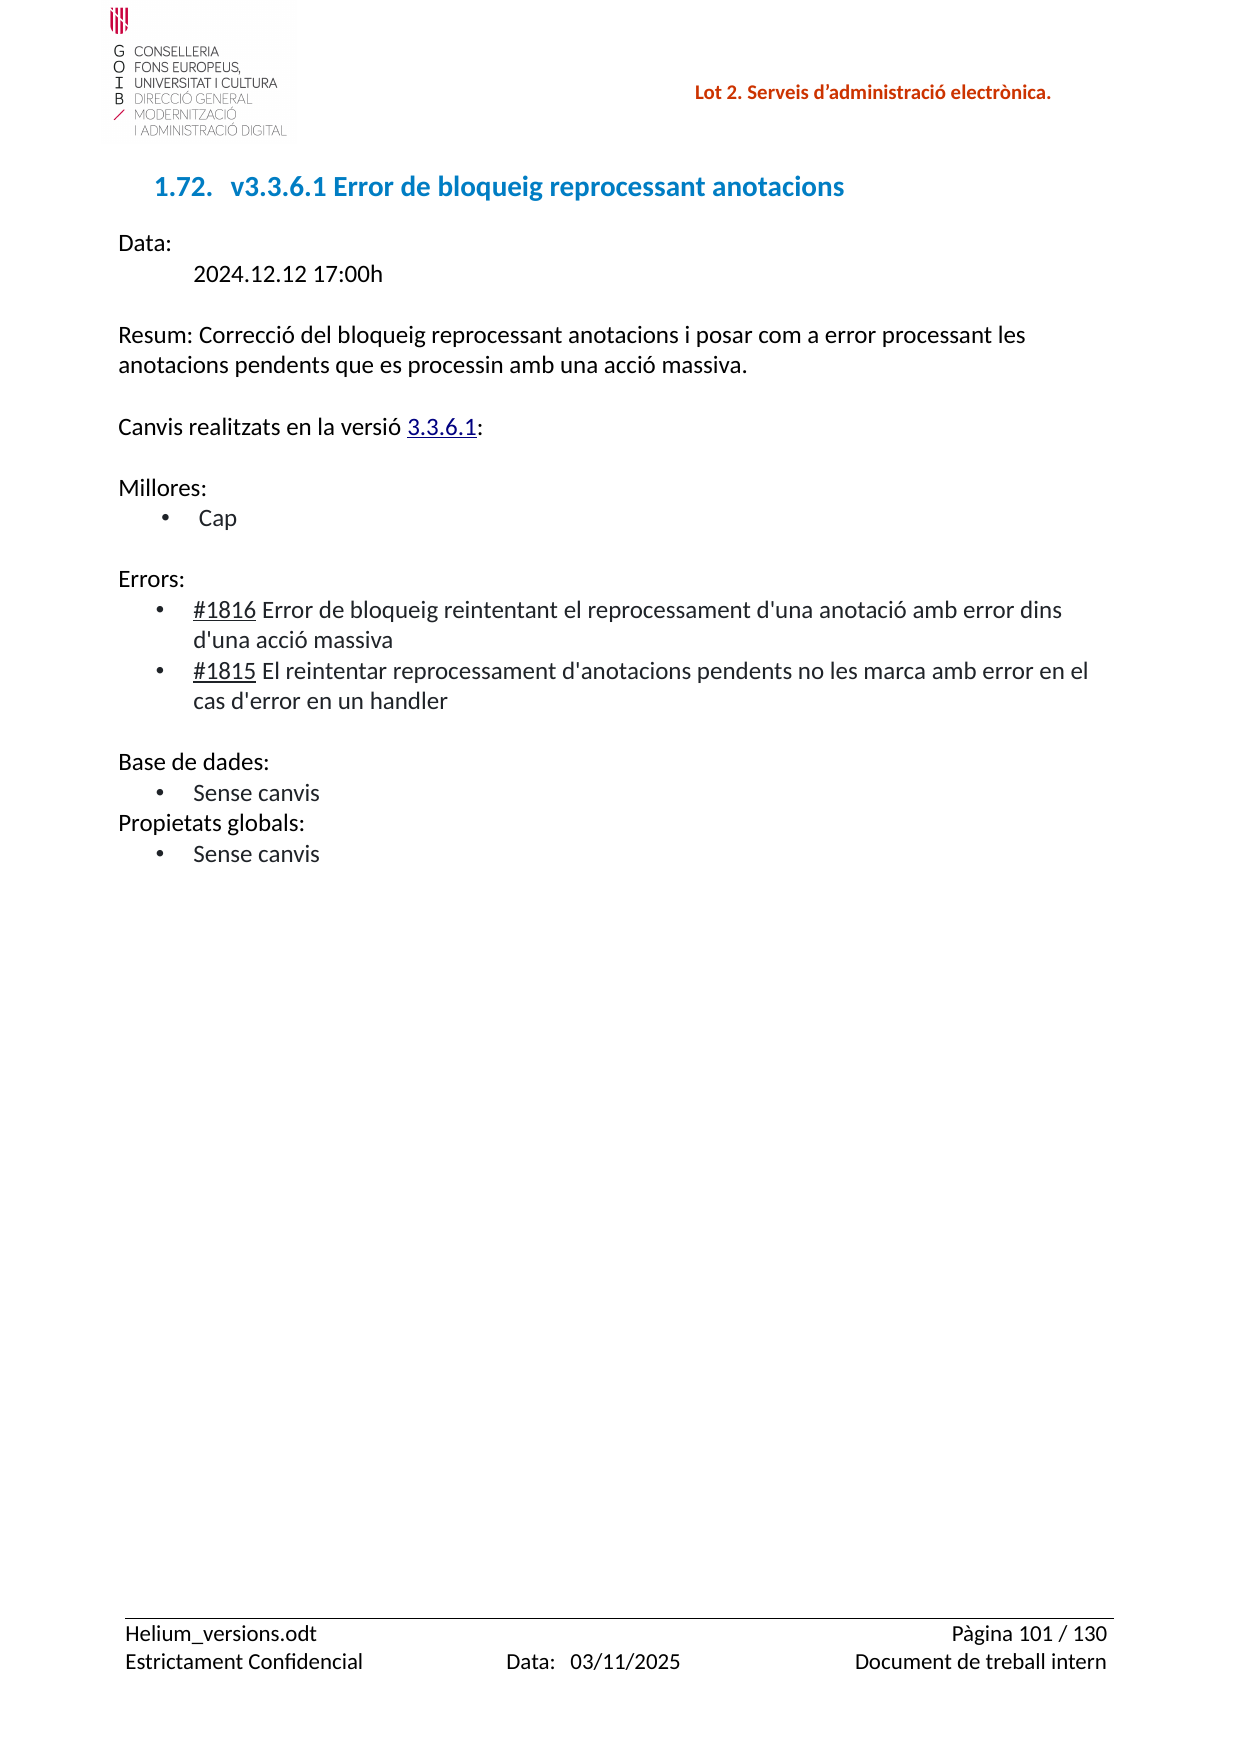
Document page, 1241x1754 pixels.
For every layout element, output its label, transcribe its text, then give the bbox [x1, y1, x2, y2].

list #1816 Error de bloqueig reintentant el reprocessament d'una anotació amb error dins d'una acció massiva [156, 594, 1122, 655]
text Canvis realitzats en la versió 3.3.6.1: [118, 411, 1122, 441]
text Resum: Correcció del bloqueig reprocessant anotacions i posar com a error processant les anotacions pendents que es processin amb una acció massiva. [118, 319, 1122, 380]
text Base de dades: [118, 746, 1122, 777]
text Millores: [118, 472, 1122, 502]
text 2024.12.12 17:00h [118, 258, 1122, 289]
picture [100, 0, 297, 144]
text Propietats globals: [118, 807, 1122, 838]
text Data: [118, 228, 1122, 258]
list Sense canvis [156, 838, 1122, 868]
subtitle v3.3.6.1 Error de bloqueig reprocessant anotacions [153, 168, 1122, 204]
list #1815 El reintentar reprocessament d'anotacions pendents no les marca amb error en el cas d'error en un handler [156, 655, 1122, 716]
list Cap [161, 502, 1122, 533]
text Errors: [118, 563, 1122, 594]
list Sense canvis [156, 777, 1122, 807]
